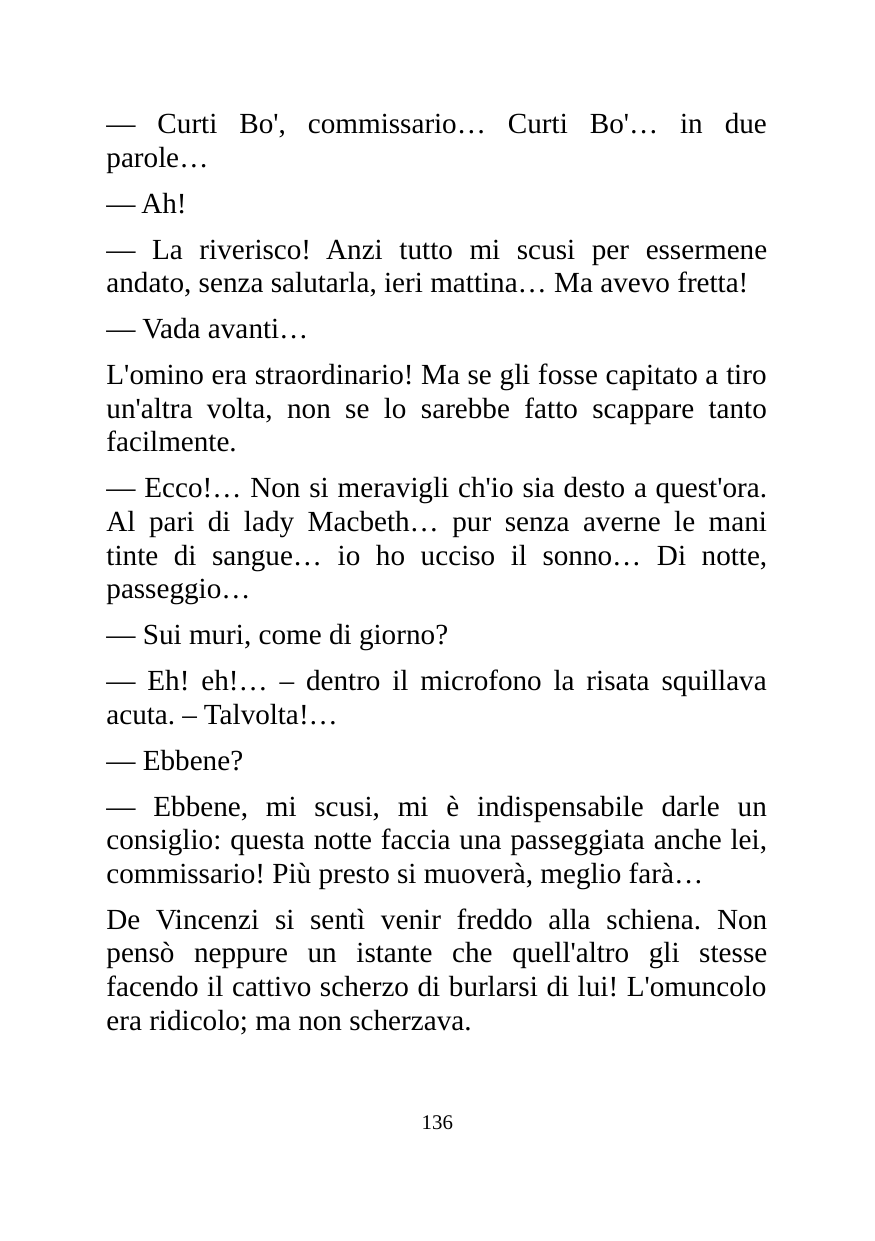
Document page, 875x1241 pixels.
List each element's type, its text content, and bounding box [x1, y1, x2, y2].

text — Ah! [106, 186, 768, 219]
text — Eh! eh!… – dentro il microfono la risata squillava acuta. – Talvolta!… [106, 663, 768, 730]
text L'omino era straordinario! Ma se gli fosse capitato a tiro un'altra volta, non se lo sarebbe fatto scappare tanto facilmente. [106, 357, 768, 458]
text — Vada avanti… [106, 311, 768, 345]
text — Ebbene? [106, 743, 768, 776]
text De Vincenzi si sentì venir freddo alla schiena. Non pensò neppure un istante che quell'altro gli stesse facendo il cattivo scherzo di burlarsi di lui! L'omuncolo era ridicolo; ma non scherzava. [106, 902, 768, 1036]
text — Ecco!… Non si meravigli ch'io sia desto a quest'ora. Al pari di lady Macbeth… pur senza averne le mani tinte di sangue… io ho ucciso il sonno… Di notte, passeggio… [106, 471, 768, 605]
text — Ebbene, mi scusi, mi è indispensabile darle un consiglio: questa notte faccia una passeggiata anche lei, commissario! Più presto si muoverà, meglio farà… [106, 789, 768, 889]
text — Curti Bo', commissario… Curti Bo'… in due parole… [106, 106, 768, 173]
text — La riverisco! Anzi tutto mi scusi per essermene andato, senza salutarla, ieri mattina… Ma avevo fretta! [106, 232, 768, 299]
text — Sui muri, come di giorno? [106, 617, 768, 651]
